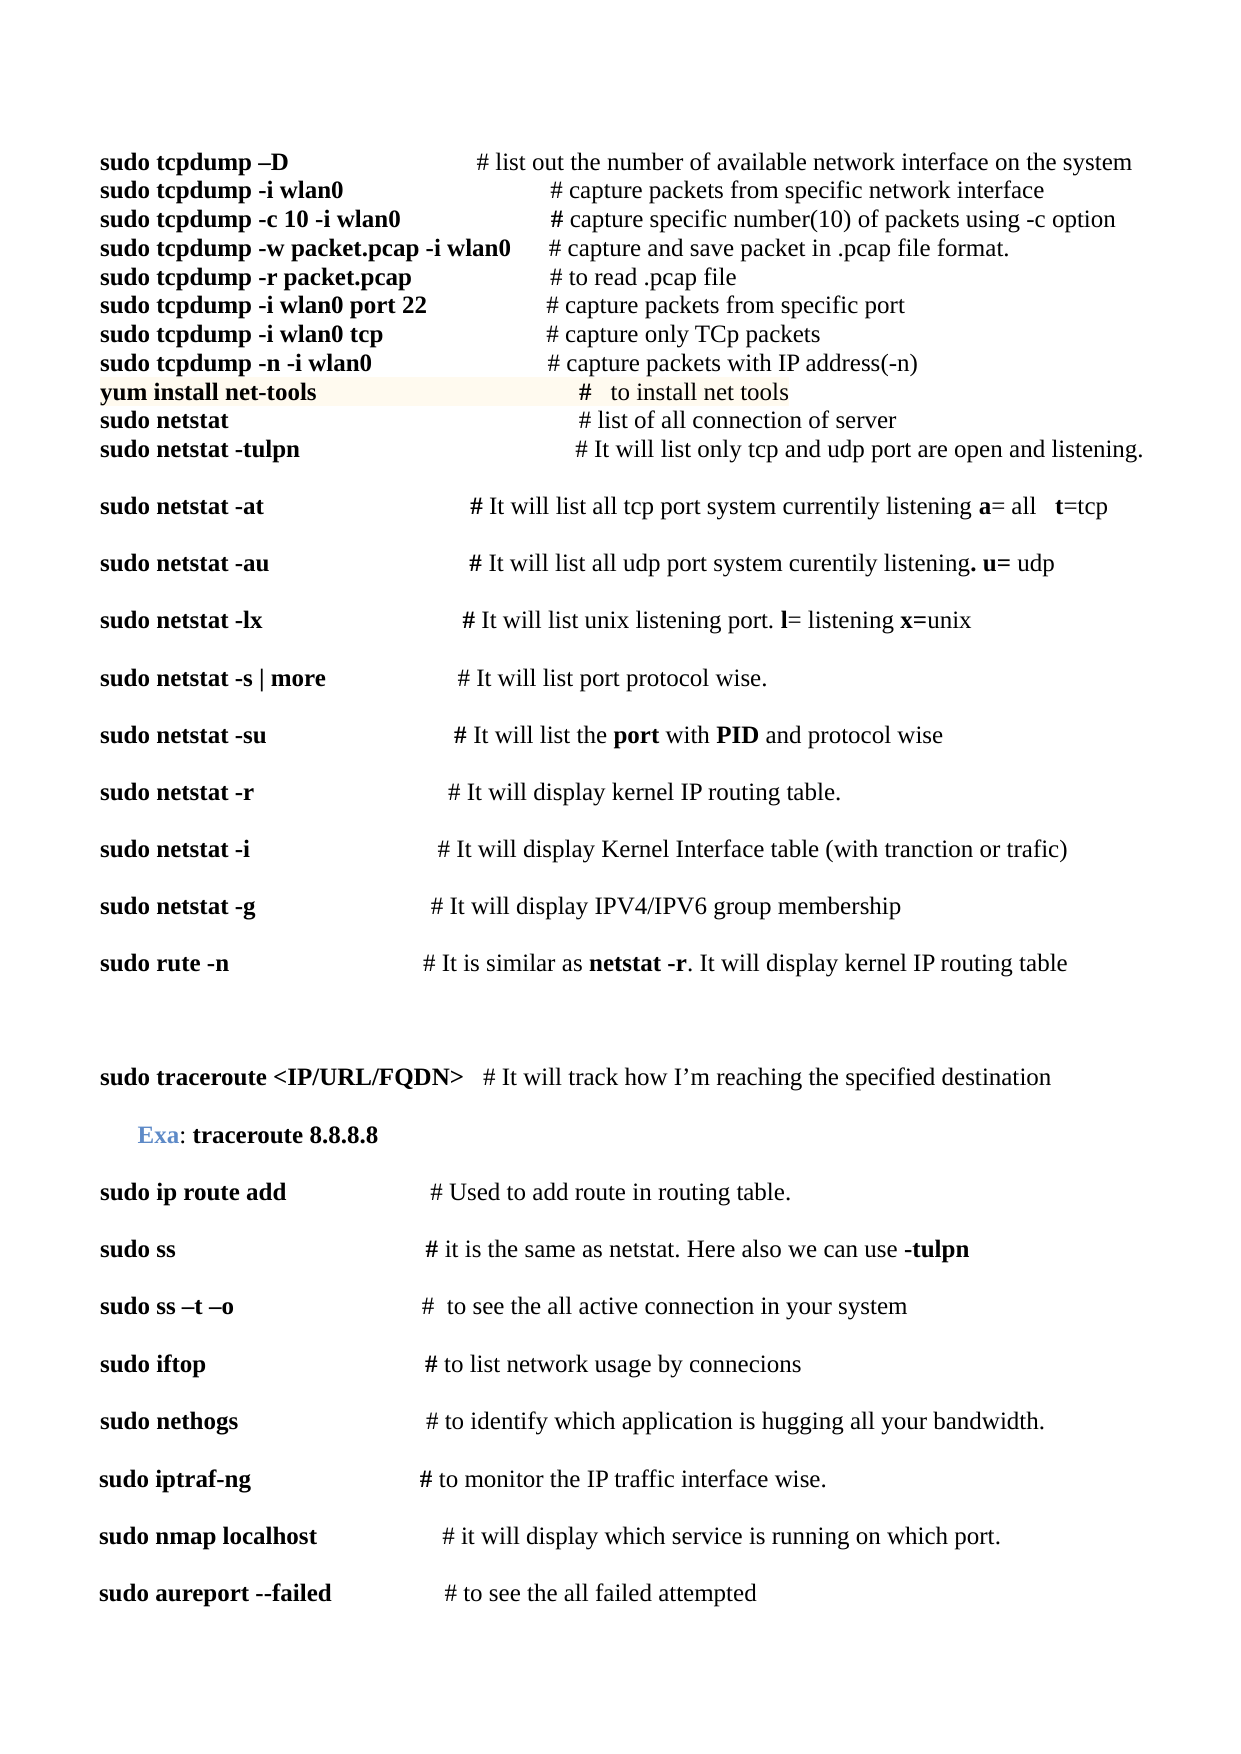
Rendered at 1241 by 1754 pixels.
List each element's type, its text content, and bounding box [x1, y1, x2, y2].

text sudo nethogs # to identify which application is hugging all your bandwidth. [100, 1406, 1145, 1435]
text sudo netstat -su # It will list the port with PID and protocol wise [100, 720, 1145, 748]
text sudo traceroute <IP/URL/FQDN> # It will track how I’m reaching the specified destination [100, 1062, 1145, 1091]
text sudo netstat -s | more # It will list port protocol wise. [100, 663, 1145, 691]
text sudo netstat -r # It will display kernel IP routing table. [100, 777, 1145, 806]
text sudo tcpdump -w packet.pcap -i wlan0 # capture and save packet in .pcap file format. [100, 233, 1145, 262]
text sudo netstat -g # It will display IPV4/IPV6 group membership [100, 891, 1145, 920]
text sudo netstat # list of all connection of server [100, 406, 1145, 434]
text sudo tcpdump -i wlan0 port 22 # capture packets from specific port [100, 291, 1145, 319]
text sudo netstat -at # It will list all tcp port system currentily listening a= all t=tcp [100, 491, 1145, 520]
text sudo netstat -au # It will list all udp port system curentily listening. u= udp [100, 548, 1145, 577]
text sudo aureport --failed # to see the all failed attempted [11, 1578, 1210, 1607]
text sudo nmap localhost # it will display which service is running on which port. [11, 1521, 1210, 1550]
text sudo tcpdump -c 10 -i wlan0 # capture specific number(10) of packets using -c option [100, 204, 1145, 233]
text sudo tcpdump -n -i wlan0 # capture packets with IP address(-n) [100, 348, 1145, 377]
text sudo ss # it is the same as netstat. Here also we can use -tulpn [100, 1234, 1145, 1263]
text sudo iptraf-ng # to monitor the IP traffic interface wise. [11, 1464, 1210, 1493]
text sudo tcpdump –D # list out the number of available network interface on the system [100, 147, 1145, 176]
text sudo netstat -i # It will display Kernel Interface table (with tranction or trafic) [100, 834, 1145, 863]
text sudo ss –t –o # to see the all active connection in your system [100, 1291, 1145, 1320]
text sudo ip route add # Used to add route in routing table. [100, 1177, 1145, 1206]
text yum install net-tools # to install net tools [100, 377, 1145, 406]
text sudo netstat -lx # It will list unix listening port. l= listening x=unix [100, 606, 1145, 634]
text sudo tcpdump -i wlan0 # capture packets from specific network interface [100, 176, 1145, 204]
text sudo tcpdump -r packet.pcap # to read .pcap file [100, 262, 1145, 291]
text sudo rute -n # It is similar as netstat -r. It will display kernel IP routing table [100, 948, 1145, 977]
text Exa: traceroute 8.8.8.8 [100, 1120, 1145, 1148]
text sudo netstat -tulpn # It will list only tcp and udp port are open and listening. [100, 434, 1145, 463]
text sudo tcpdump -i wlan0 tcp # capture only TCp packets [100, 319, 1145, 348]
text sudo iftop # to list network usage by connecions [100, 1349, 1145, 1378]
